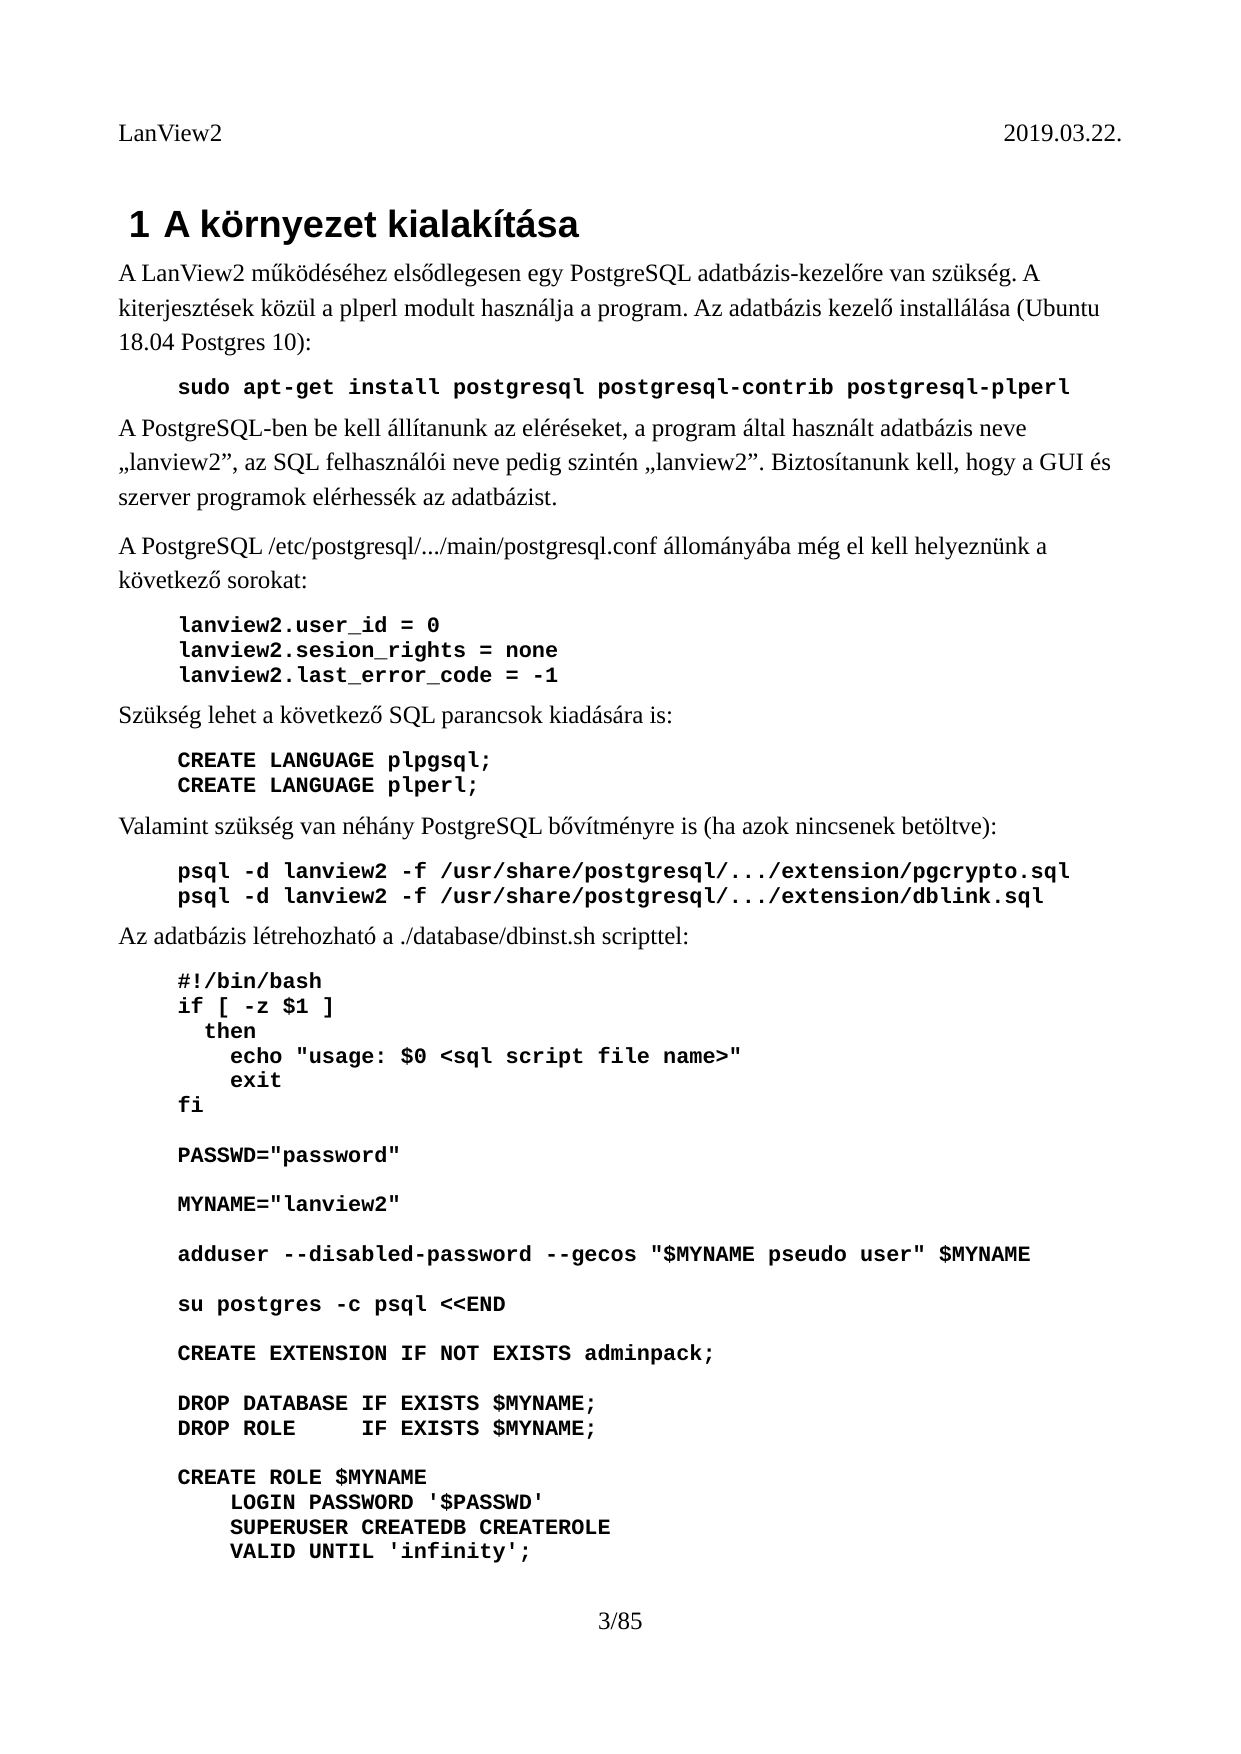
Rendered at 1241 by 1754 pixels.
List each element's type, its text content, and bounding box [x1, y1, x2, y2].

text Szükség lehet a következő SQL parancsok kiadására is: [118, 701, 1122, 729]
text psql -d lanview2 -f /usr/share/postgresql/.../extension/pgcrypto.sql psql -d lanview2 -f /usr/share/postgresql/.../extension/dblink.sql [177, 860, 1122, 909]
subtitle A környezet kialakítása [118, 202, 1122, 246]
text sudo apt-get install postgresql postgresql-contrib postgresql-plperl [177, 376, 1122, 401]
text CREATE LANGUAGE plpgsql; CREATE LANGUAGE plperl; [177, 749, 1122, 799]
text Valamint szükség van néhány PostgreSQL bővítményre is (ha azok nincsenek betöltve): [118, 811, 1122, 840]
text A PostgreSQL-ben be kell állítanunk az eléréseket, a program által használt adatbázis neve „lanview2”, az SQL felhasználói neve pedig szintén „lanview2”. Biztosítanunk kell, hogy a GUI és szerver programok elérhessék az adatbázist. [118, 413, 1122, 511]
text A PostgreSQL /etc/postgresql/.../main/postgresql.conf állományába még el kell helyeznünk a következő sorokat: [118, 531, 1122, 594]
text lanview2.user_id = 0 lanview2.sesion_rights = none lanview2.last_error_code = -1 [177, 614, 1122, 689]
text Az adatbázis létrehozható a ./database/dbinst.sh scripttel: [118, 921, 1122, 950]
text A LanView2 működéséhez elsődlegesen egy PostgreSQL adatbázis-kezelőre van szükség. A kiterjesztések közül a plperl modult használja a program. Az adatbázis kezelő installálása (Ubuntu 18.04 Postgres 10): [118, 258, 1122, 356]
text #!/bin/bash if [ -z $1 ] then echo "usage: $0 <sql script file name>" exit fi PASSWD="password" MYNAME="lanview2" adduser --disabled-password --gecos "$MYNAME pseudo user" $MYNAME su postgres -c psql <<END CREATE EXTENSION IF NOT EXISTS adminpack; DROP DATABASE IF EXISTS $MYNAME; DROP ROLE IF EXISTS $MYNAME; CREATE ROLE $MYNAME LOGIN PASSWORD '$PASSWD' SUPERUSER CREATEDB CREATEROLE VALID UNTIL 'infinity'; [177, 970, 1122, 1565]
